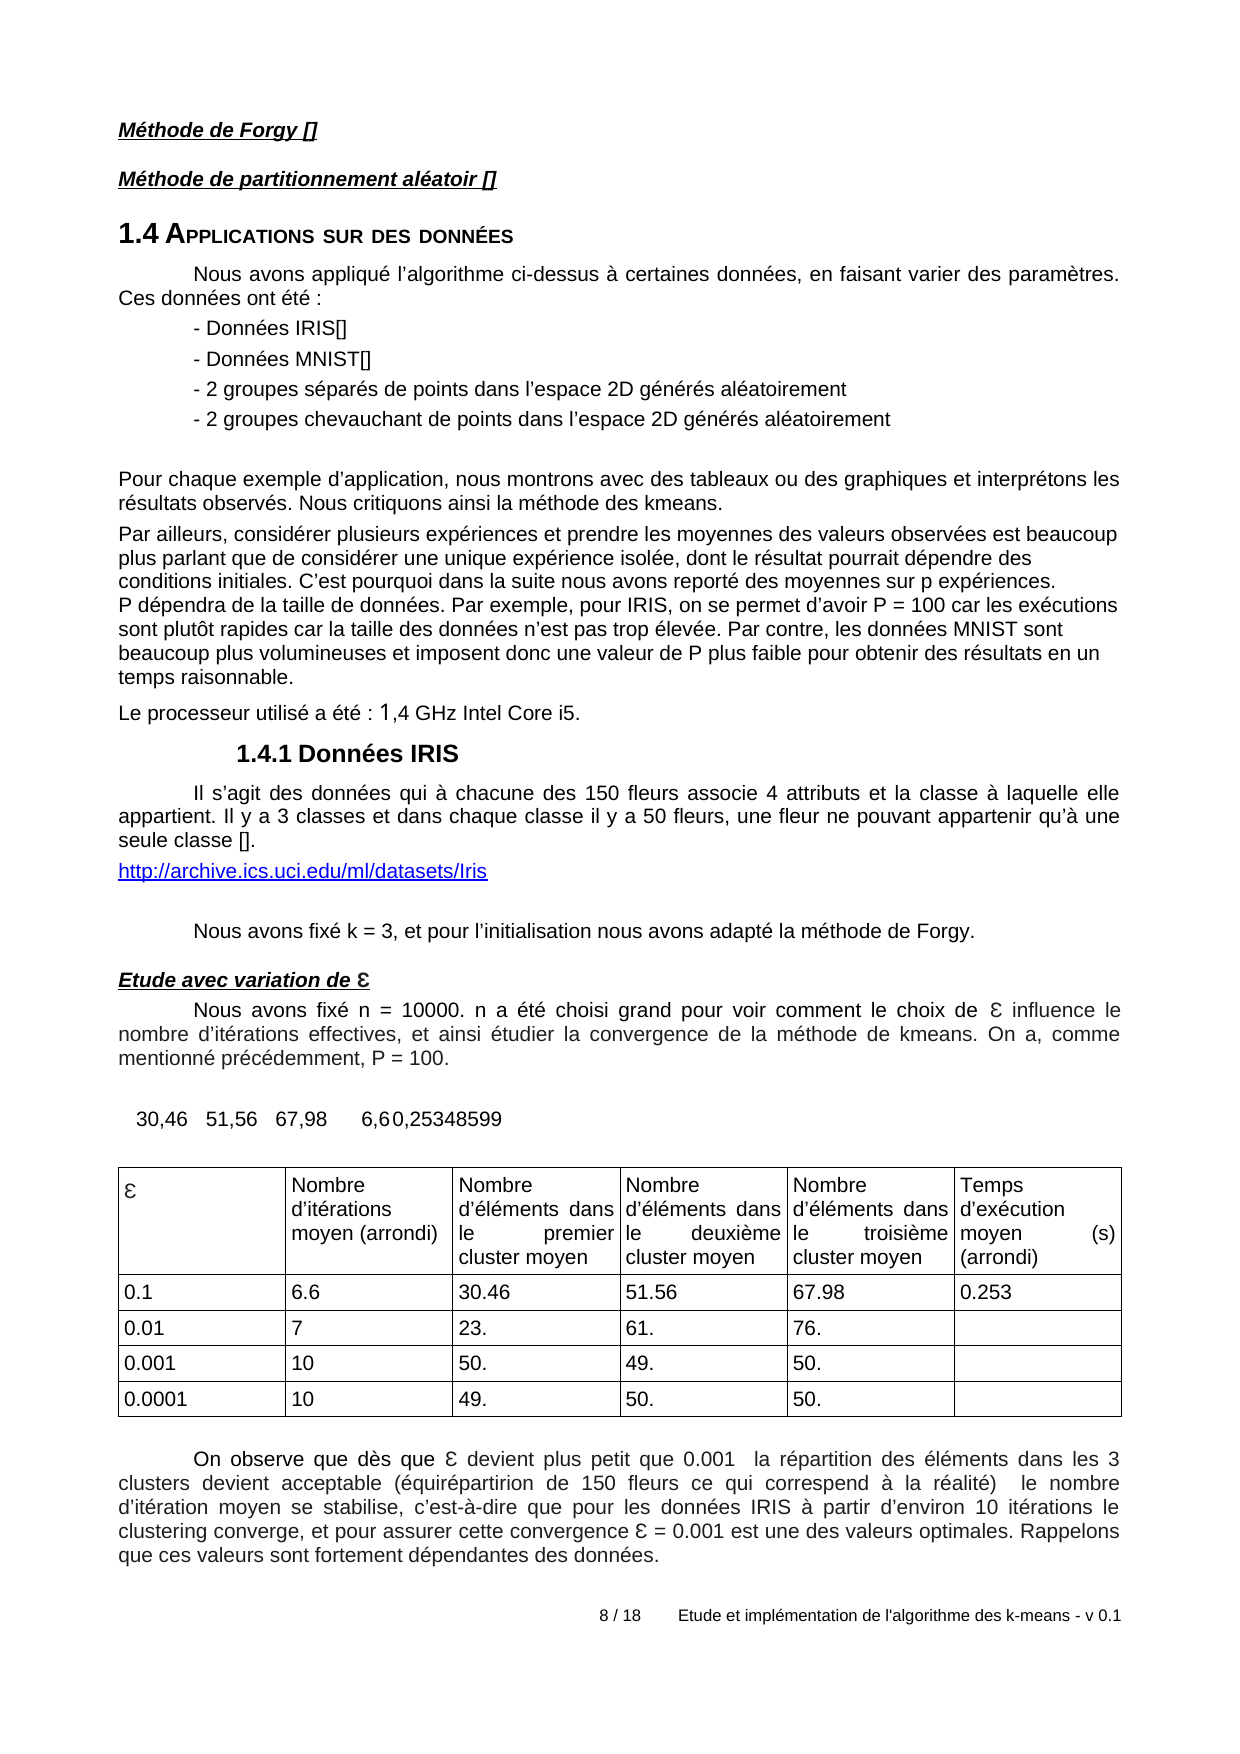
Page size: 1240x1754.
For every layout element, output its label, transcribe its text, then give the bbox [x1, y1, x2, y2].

table_header Ɛ [119, 1168, 285, 1274]
table_header 0,25348599 [390, 1106, 502, 1130]
text Nous avons appliqué l’algorithme ci-dessus à certaines données, en faisant varier des paramètres. Ces données ont été : [118, 262, 1121, 310]
table_cell [955, 1311, 1121, 1345]
text P dépendra de la taille de données. Par exemple, pour IRIS, on se permet d’avoir P = 100 car les exécutions sont plutôt rapides car la taille des données n’est pas trop élevée. Par contre, les données MNIST sont beaucoup plus volumineuses et imposent donc une valeur de P plus faible pour obtenir des résultats en un temps raisonnable. [118, 593, 1121, 689]
table_cell 50. [453, 1346, 620, 1381]
table_cell 67.98 [788, 1275, 954, 1310]
table_cell 51.56 [621, 1275, 787, 1310]
table_cell 0.1 [119, 1275, 285, 1310]
table_header Nombre d’éléments dans le troisième cluster moyen [788, 1168, 954, 1274]
table_cell 50. [788, 1346, 954, 1381]
text Pour chaque exemple d’application, nous montrons avec des tableaux ou des graphiques et interprétons les résultats observés. Nous critiquons ainsi la méthode des kmeans. [118, 467, 1121, 515]
table_header Nombre d’itérations moyen (arrondi) [286, 1168, 452, 1274]
text Il s’agit des données qui à chacune des 150 fleurs associe 4 attributs et la classe à laquelle elle appartient. Il y a 3 classes et dans chaque classe il y a 50 fleurs, une fleur ne pouvant appartenir qu’à une seule classe []. [118, 780, 1121, 852]
text - Données IRIS[] [118, 316, 1121, 340]
subtitle Méthode de Forgy [] [118, 118, 1121, 142]
table_cell 10 [286, 1382, 452, 1416]
table_cell 0.253 [955, 1275, 1121, 1310]
table_cell 50. [621, 1382, 787, 1416]
text http://archive.ics.uci.edu/ml/datasets/Iris [118, 858, 1121, 882]
table_cell [955, 1346, 1121, 1381]
table_header Nombre d’éléments dans le deuxième cluster moyen [621, 1168, 787, 1274]
subtitle Méthode de partitionnement aléatoir [] [118, 167, 1121, 191]
subtitle Données IRIS [236, 739, 1121, 768]
table_cell 0.001 [119, 1346, 285, 1381]
text Nous avons fixé n = 10000. n a été choisi grand pour voir comment le choix de Ɛ influence le nombre d’itérations effectives, et ainsi étudier la convergence de la méthode de kmeans. On a, comme mentionné précédemment, P = 100. [118, 998, 1121, 1070]
text Nous avons fixé k = 3, et pour l’initialisation nous avons adapté la méthode de Forgy. [118, 919, 1121, 943]
table_header 51,56 [188, 1106, 257, 1130]
table_cell 6.6 [286, 1275, 452, 1310]
table_cell 23. [453, 1311, 620, 1345]
text - 2 groupes séparés de points dans l’espace 2D générés aléatoirement [118, 377, 1121, 401]
text On observe que dès que Ɛ devient plus petit que 0.001 la répartition des éléments dans les 3 clusters devient acceptable (équirépartirion de 150 fleurs ce qui correspend à la réalité) le nombre d’itération moyen se stabilise, c’est-à-dire que pour les données IRIS à partir d’environ 10 itérations le clustering converge, et pour assurer cette convergence Ɛ = 0.001 est une des valeurs optimales. Rappelons que ces valeurs sont fortement dépendantes des données. [118, 1447, 1121, 1566]
subtitle Applications sur des données [118, 216, 1121, 249]
text - 2 groupes chevauchant de points dans l’espace 2D générés aléatoirement [118, 407, 1121, 431]
table_cell 0.0001 [119, 1382, 285, 1416]
text Par ailleurs, considérer plusieurs expériences et prendre les moyennes des valeurs observées est beaucoup plus parlant que de considérer une unique expérience isolée, dont le résultat pourrait dépendre des conditions initiales. C’est pourquoi dans la suite nous avons reporté des moyennes sur p expériences. [118, 521, 1121, 593]
table_cell 7 [286, 1311, 452, 1345]
table_cell 0.01 [119, 1311, 285, 1345]
table_cell 50. [788, 1382, 954, 1416]
text - Données MNIST[] [118, 346, 1121, 370]
table_header 67,98 [258, 1106, 327, 1130]
subtitle Etude avec variation de Ɛ [118, 968, 1121, 992]
table_cell 49. [621, 1346, 787, 1381]
table_header 6,6 [327, 1106, 390, 1130]
table_cell 61. [621, 1311, 787, 1345]
table_header Temps d’exécution moyen (s) (arrondi) [955, 1168, 1121, 1274]
text Le processeur utilisé a été : 1,4 GHz Intel Core i5. [118, 695, 1121, 727]
table_cell 10 [286, 1346, 452, 1381]
table_header 30,46 [118, 1106, 188, 1130]
table_cell 30.46 [453, 1275, 620, 1310]
table_cell 49. [453, 1382, 620, 1416]
table_cell [955, 1382, 1121, 1416]
table_header Nombre d’éléments dans le premier cluster moyen [453, 1168, 620, 1274]
table_cell 76. [788, 1311, 954, 1345]
